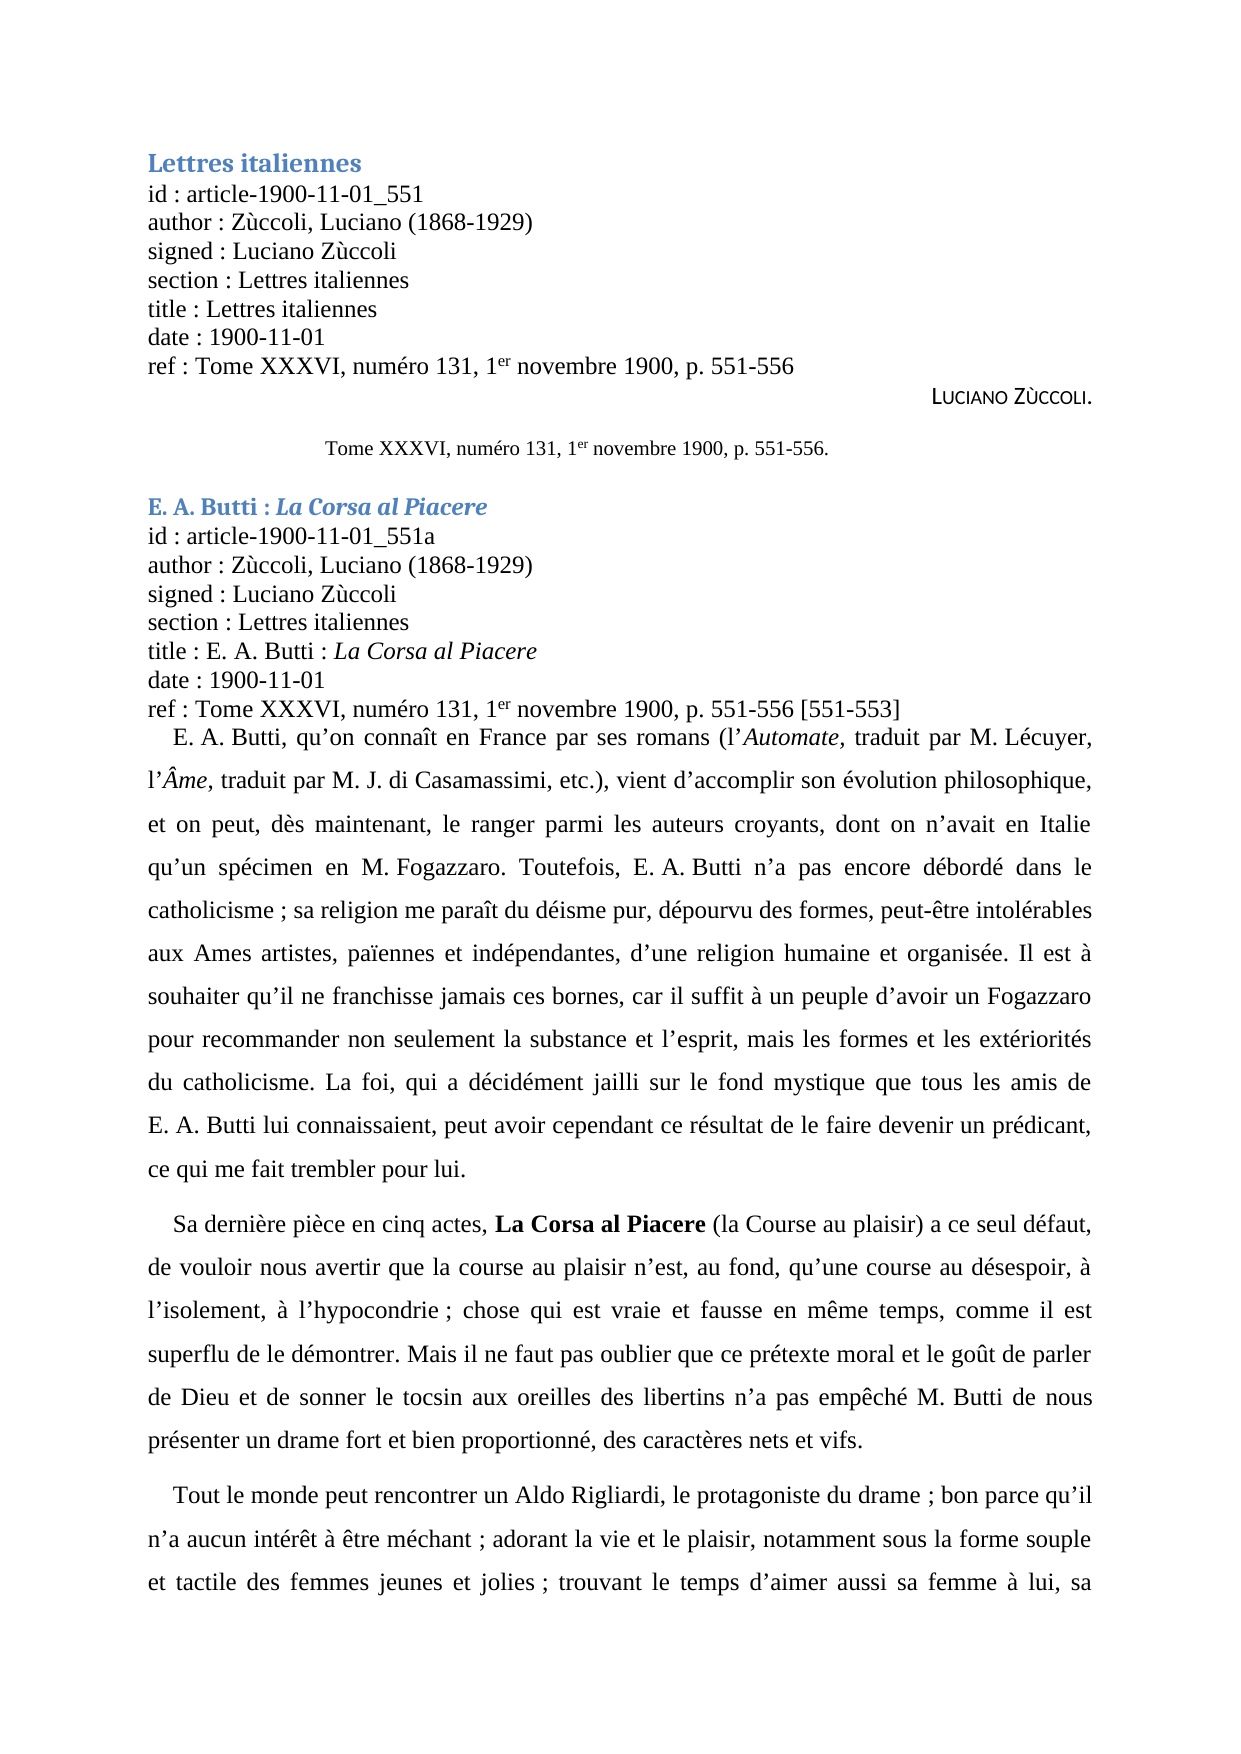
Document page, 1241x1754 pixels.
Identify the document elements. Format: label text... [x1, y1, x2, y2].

subtitle Lettres italiennes [148, 148, 1093, 179]
subtitle E. A. Butti : La Corsa al Piacere [148, 492, 1093, 521]
text ref : Tome XXXVI, numéro 131, 1er novembre 1900, p. 551-556 [551-553] [148, 694, 1093, 722]
text signed : Luciano Zùccoli [148, 579, 1093, 607]
text Tome XXXVI, numéro 131, 1er novembre 1900, p. 551-556. [325, 436, 1093, 460]
text id : article-1900-11-01_551 [148, 179, 1093, 207]
text author : Zùccoli, Luciano (1868-1929) [148, 550, 1093, 579]
text title : Lettres italiennes [148, 294, 1093, 322]
text Sa dernière pièce en cinq actes, La Corsa al Piacere (la Course au plaisir) a ce seul défaut, de vouloir nous avertir que la course au plaisir n’est, au fond, qu’une course au désespoir, à l’isolement, à l’hypocondrie ; chose qui est vraie et fausse en même temps, comme il est superflu de le démontrer. Mais il ne faut pas oublier que ce prétexte moral et le goût de parler de Dieu et de sonner le tocsin aux oreilles des libertins n’a pas empêché M. Butti de nous présenter un drame fort et bien proportionné, des caractères nets et vifs. [148, 1209, 1093, 1454]
text section : Lettres italiennes [148, 265, 1093, 294]
text section : Lettres italiennes [148, 607, 1093, 636]
text author : Zùccoli, Luciano (1868-1929) [148, 207, 1093, 236]
text Luciano Zùccoli. [148, 380, 1093, 411]
text E. A. Butti, qu’on connaît en France par ses romans (l’Automate, traduit par M. Lécuyer, l’Âme, traduit par M. J. di Casamassimi, etc.), vient d’accomplir son évolution philosophique, et on peut, dès maintenant, le ranger parmi les auteurs croyants, dont on n’avait en Italie qu’un spécimen en M. Fogazzaro. Toutefois, E. A. Butti n’a pas encore débordé dans le catholicisme ; sa religion me paraît du déisme pur, dépourvu des formes, peut-être intolérables aux Ames artistes, païennes et indépendantes, d’une religion humaine et organisée. Il est à souhaiter qu’il ne franchisse jamais ces bornes, car il suffit à un peuple d’avoir un Fogazzaro pour recommander non seulement la substance et l’esprit, mais les formes et les extériorités du catholicisme. La foi, qui a décidément jailli sur le fond mystique que tous les amis de E. A. Butti lui connaissaient, peut avoir cependant ce résultat de le faire devenir un prédicant, ce qui me fait trembler pour lui. [148, 722, 1093, 1182]
text ref : Tome XXXVI, numéro 131, 1er novembre 1900, p. 551-556 [148, 351, 1093, 380]
text title : E. A. Butti : La Corsa al Piacere [148, 636, 1093, 665]
text signed : Luciano Zùccoli [148, 236, 1093, 265]
text date : 1900-11-01 [148, 665, 1093, 694]
text Tout le monde peut rencontrer un Aldo Rigliardi, le protagoniste du drame ; bon parce qu’il n’a aucun intérêt à être méchant ; adorant la vie et le plaisir, notamment sous la forme souple et tactile des femmes jeunes et jolies ; trouvant le temps d’aimer aussi sa femme à lui, sa [148, 1481, 1093, 1596]
text date : 1900-11-01 [148, 322, 1093, 351]
text id : article-1900-11-01_551a [148, 521, 1093, 550]
